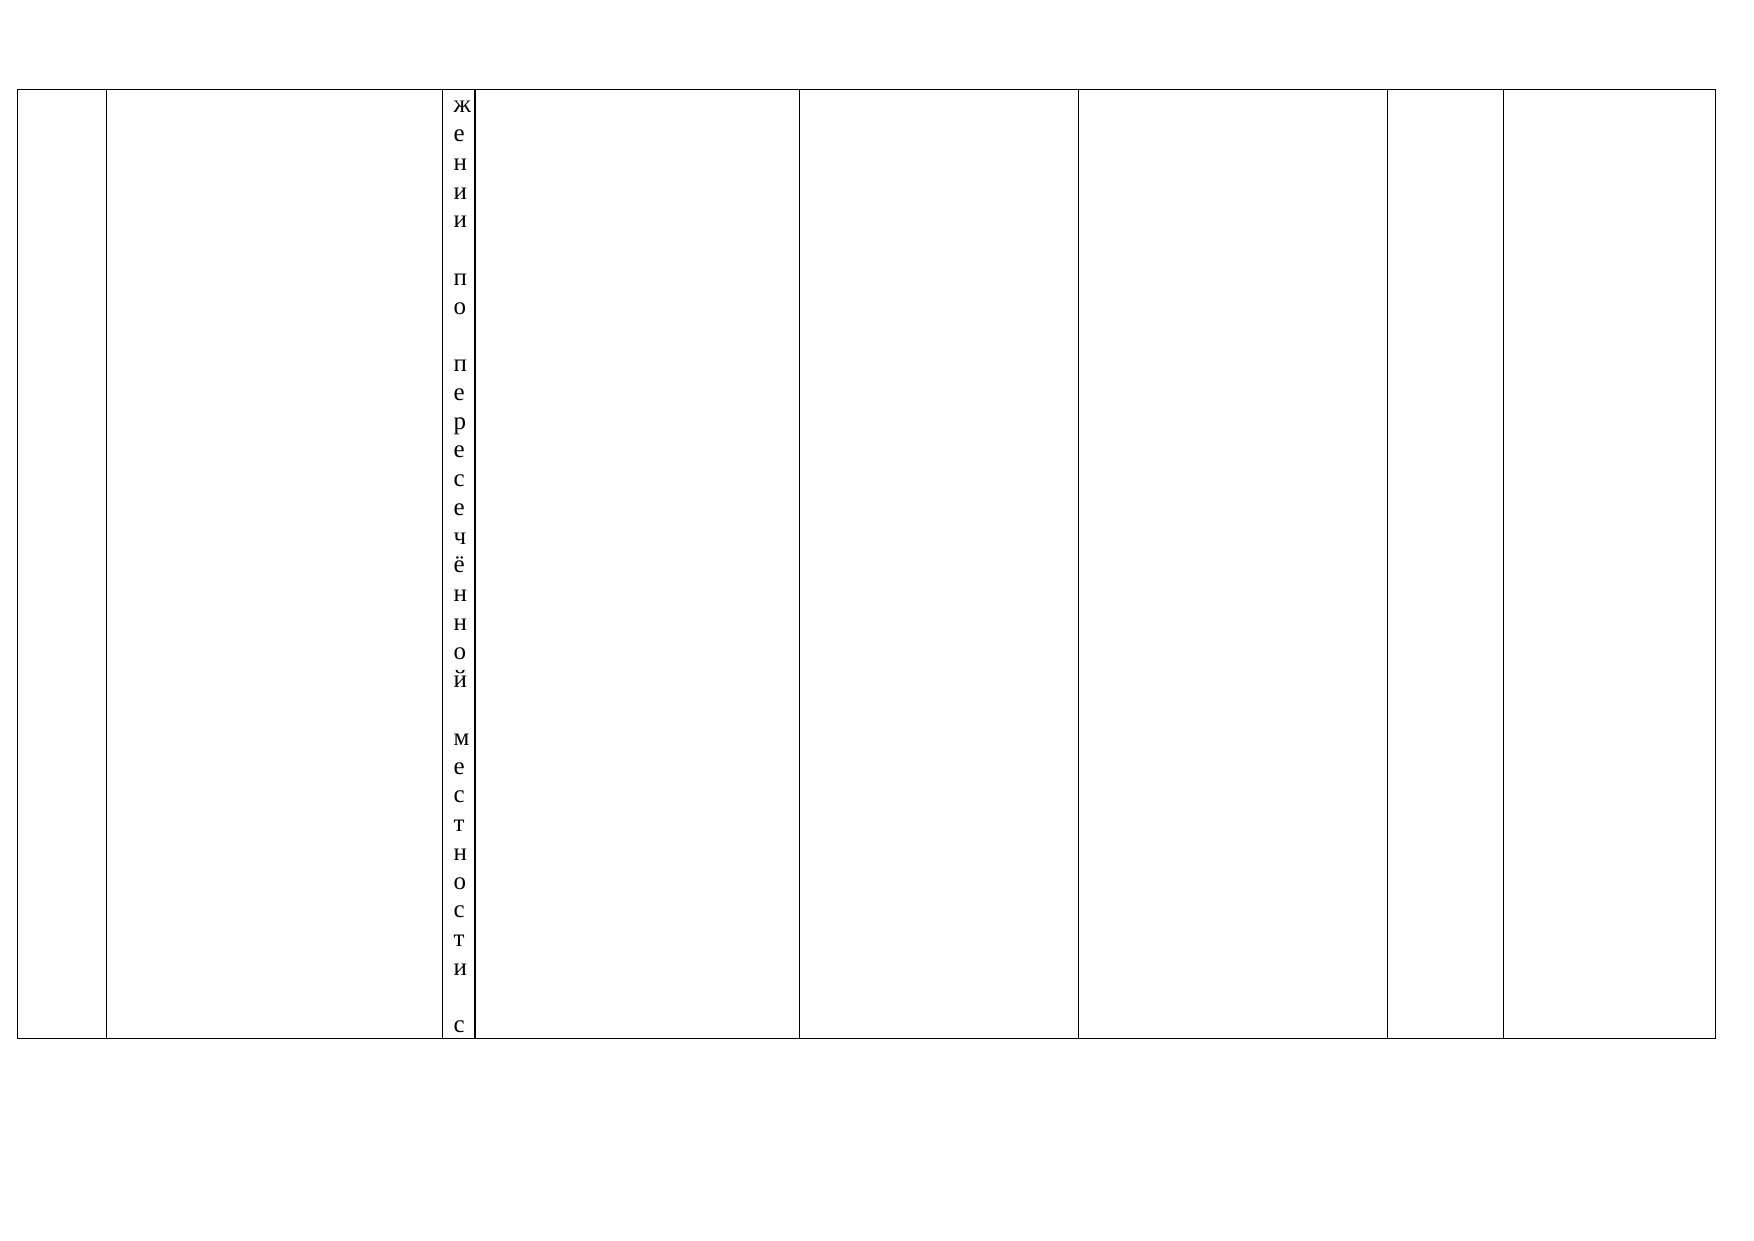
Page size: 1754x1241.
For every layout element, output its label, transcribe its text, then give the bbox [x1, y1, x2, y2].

table_cell [800, 90, 1078, 1038]
table_cell [1388, 90, 1503, 1038]
table_cell [18, 90, 106, 1038]
table_cell [1504, 90, 1715, 1038]
table_cell [107, 90, 442, 1038]
table_cell [476, 90, 799, 1038]
table_cell [1079, 90, 1387, 1038]
table_cell жении по пересечённой местности с [443, 90, 474, 1038]
